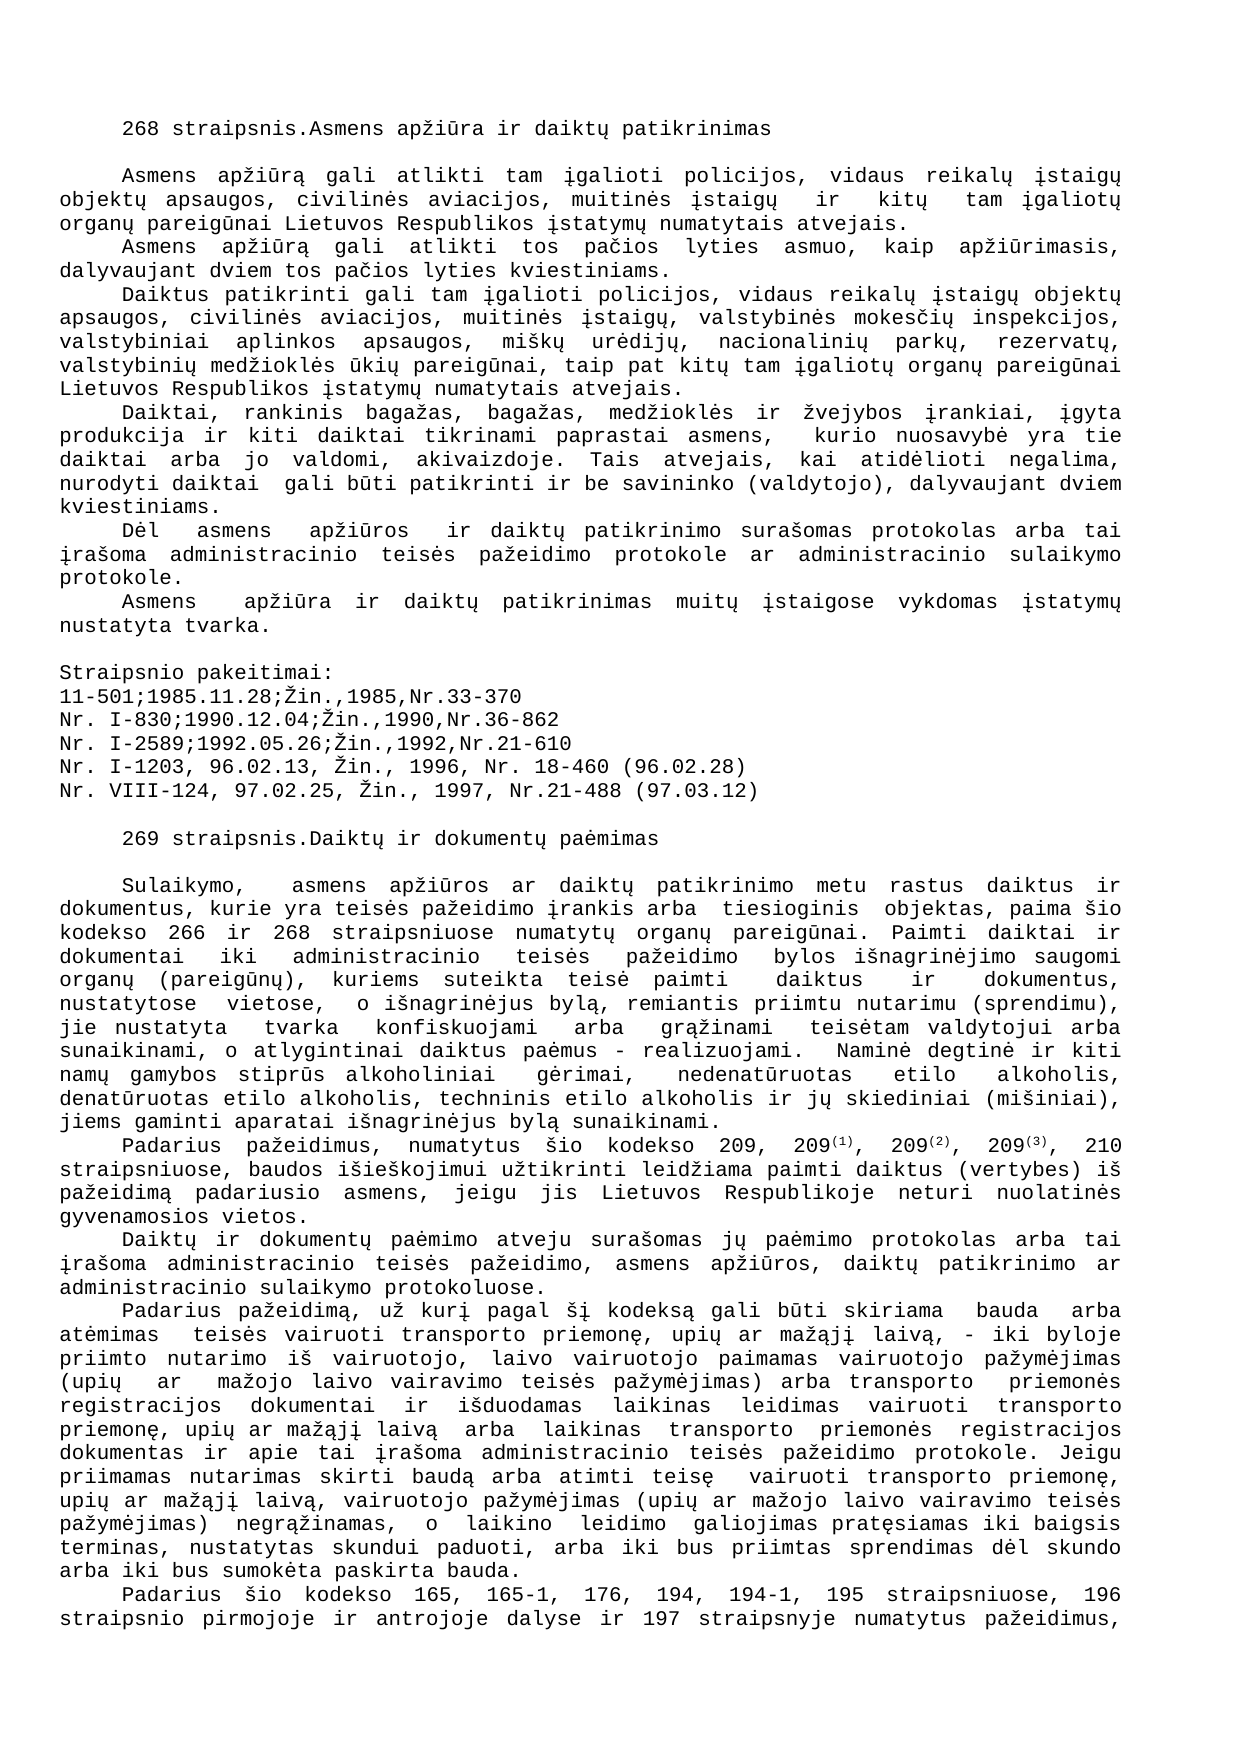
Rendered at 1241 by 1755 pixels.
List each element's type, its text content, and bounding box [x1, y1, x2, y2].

text Daiktų ir dokumentų paėmimo atveju surašomas jų paėmimo protokolas arba tai įrašoma administracinio teisės pažeidimo, asmens apžiūros, daiktų patikrinimo ar administracinio sulaikymo protokoluose. [59, 1229, 1122, 1300]
text Daiktai, rankinis bagažas, bagažas, medžioklės ir žvejybos įrankiai, įgyta produkcija ir kiti daiktai tikrinami paprastai asmens, kurio nuosavybė yra tie daiktai arba jo valdomi, akivaizdoje. Tais atvejais, kai atidėlioti negalima, nurodyti daiktai gali būti patikrinti ir be savininko (valdytojo), dalyvaujant dviem kviestiniams. [59, 402, 1122, 520]
text Nr. I-830;1990.12.04;Žin.,1990,Nr.36-862 [59, 709, 1122, 733]
text Padarius šio kodekso 165, 165-1, 176, 194, 194-1, 195 straipsniuose, 196 straipsnio pirmojoje ir antrojoje dalyse ir 197 straipsnyje numatytus pažeidimus, [59, 1584, 1122, 1631]
text Padarius pažeidimus, numatytus šio kodekso 209, 209(1), 209(2), 209(3), 210 straipsniuose, baudos išieškojimui užtikrinti leidžiama paimti daiktus (vertybes) iš pažeidimą padariusio asmens, jeigu jis Lietuvos Respublikoje neturi nuolatinės gyvenamosios vietos. [59, 1135, 1122, 1229]
text Asmens apžiūrą gali atlikti tos pačios lyties asmuo, kaip apžiūrimasis, dalyvaujant dviem tos pačios lyties kviestiniams. [59, 236, 1122, 284]
text Asmens apžiūrą gali atlikti tam įgalioti policijos, vidaus reikalų įstaigų objektų apsaugos, civilinės aviacijos, muitinės įstaigų ir kitų tam įgaliotų organų pareigūnai Lietuvos Respublikos įstatymų numatytais atvejais. [59, 165, 1122, 236]
text 269 straipsnis.Daiktų ir dokumentų paėmimas [59, 827, 1122, 851]
text 11-501;1985.11.28;Žin.,1985,Nr.33-370 [59, 686, 1122, 709]
text Daiktus patikrinti gali tam įgalioti policijos, vidaus reikalų įstaigų objektų apsaugos, civilinės aviacijos, muitinės įstaigų, valstybinės mokesčių inspekcijos, valstybiniai aplinkos apsaugos, miškų urėdijų, nacionalinių parkų, rezervatų, valstybinių medžioklės ūkių pareigūnai, taip pat kitų tam įgaliotų organų pareigūnai Lietuvos Respublikos įstatymų numatytais atvejais. [59, 284, 1122, 402]
text 268 straipsnis.Asmens apžiūra ir daiktų patikrinimas [59, 118, 1122, 142]
text Padarius pažeidimą, už kurį pagal šį kodeksą gali būti skiriama bauda arba atėmimas teisės vairuoti transporto priemonę, upių ar mažąjį laivą, - iki byloje priimto nutarimo iš vairuotojo, laivo vairuotojo paimamas vairuotojo pažymėjimas (upių ar mažojo laivo vairavimo teisės pažymėjimas) arba transporto priemonės registracijos dokumentai ir išduodamas laikinas leidimas vairuoti transporto priemonę, upių ar mažąjį laivą arba laikinas transporto priemonės registracijos dokumentas ir apie tai įrašoma administracinio teisės pažeidimo protokole. Jeigu priimamas nutarimas skirti baudą arba atimti teisę vairuoti transporto priemonę, upių ar mažąjį laivą, vairuotojo pažymėjimas (upių ar mažojo laivo vairavimo teisės pažymėjimas) negrąžinamas, o laikino leidimo galiojimas pratęsiamas iki baigsis terminas, nustatytas skundui paduoti, arba iki bus priimtas sprendimas dėl skundo arba iki bus sumokėta paskirta bauda. [59, 1300, 1122, 1584]
text Straipsnio pakeitimai: [59, 662, 1122, 686]
text Nr. I-1203, 96.02.13, Žin., 1996, Nr. 18-460 (96.02.28) [59, 757, 1122, 780]
text Dėl asmens apžiūros ir daiktų patikrinimo surašomas protokolas arba tai įrašoma administracinio teisės pažeidimo protokole ar administracinio sulaikymo protokole. [59, 520, 1122, 591]
text Asmens apžiūra ir daiktų patikrinimas muitų įstaigose vykdomas įstatymų nustatyta tvarka. [59, 591, 1122, 638]
text Nr. VIII-124, 97.02.25, Žin., 1997, Nr.21-488 (97.03.12) [59, 780, 1122, 804]
text Sulaikymo, asmens apžiūros ar daiktų patikrinimo metu rastus daiktus ir dokumentus, kurie yra teisės pažeidimo įrankis arba tiesioginis objektas, paima šio kodekso 266 ir 268 straipsniuose numatytų organų pareigūnai. Paimti daiktai ir dokumentai iki administracinio teisės pažeidimo bylos išnagrinėjimo saugomi organų (pareigūnų), kuriems suteikta teisė paimti daiktus ir dokumentus, nustatytose vietose, o išnagrinėjus bylą, remiantis priimtu nutarimu (sprendimu), jie nustatyta tvarka konfiskuojami arba grąžinami teisėtam valdytojui arba sunaikinami, o atlygintinai daiktus paėmus - realizuojami. Naminė degtinė ir kiti namų gamybos stiprūs alkoholiniai gėrimai, nedenatūruotas etilo alkoholis, denatūruotas etilo alkoholis, techninis etilo alkoholis ir jų skiediniai (mišiniai), jiems gaminti aparatai išnagrinėjus bylą sunaikinami. [59, 875, 1122, 1135]
text Nr. I-2589;1992.05.26;Žin.,1992,Nr.21-610 [59, 733, 1122, 757]
